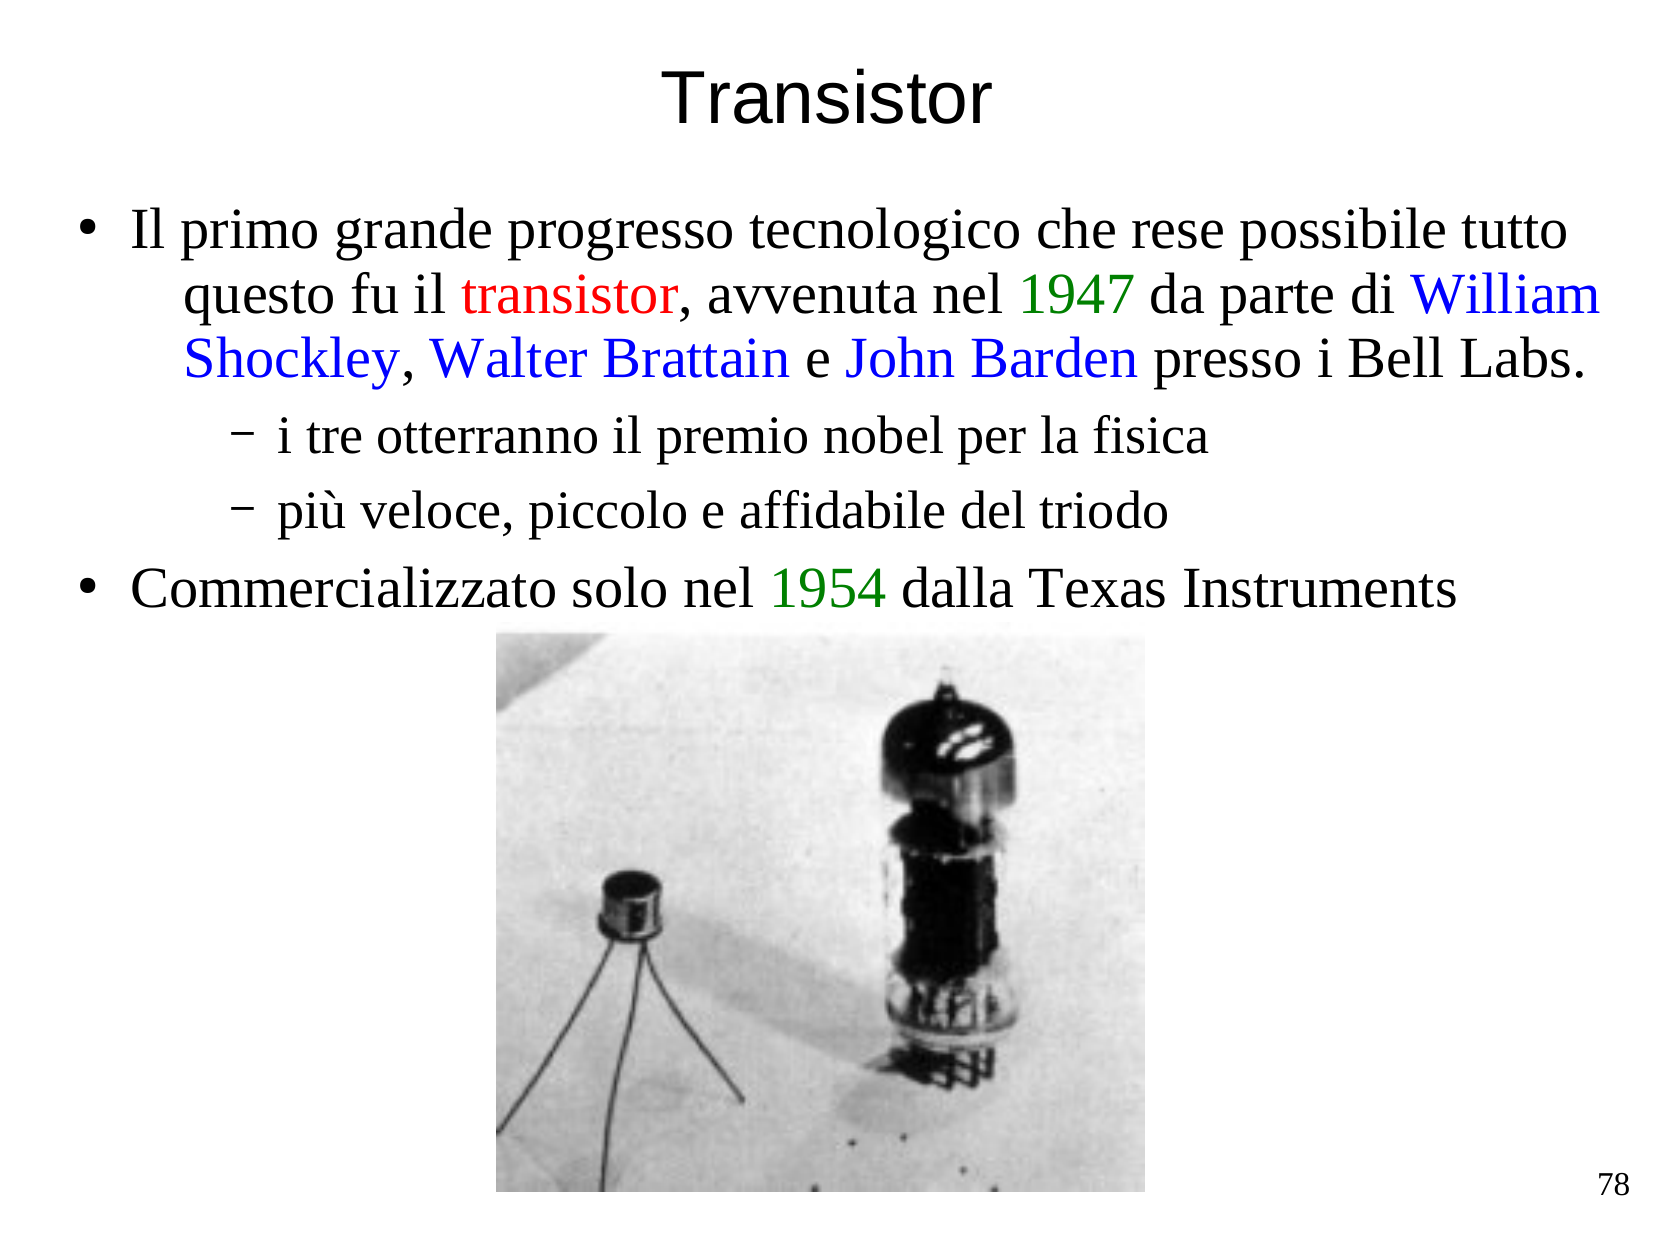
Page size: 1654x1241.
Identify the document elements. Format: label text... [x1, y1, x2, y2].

picture [496, 622, 1145, 1192]
list Il primo grande progresso tecnologico che rese possibile tutto questo fu il transistor, avvenuta nel 1947 da parte di William Shockley, Walter Brattain e John Barden presso i Bell Labs. i tre otterranno il premio nobel per la fisica più veloce, piccolo e affidabile del triodo Commercializzato solo nel 1954 dalla Texas Instruments [42, 196, 1612, 1187]
title Transistor [37, 30, 1617, 166]
